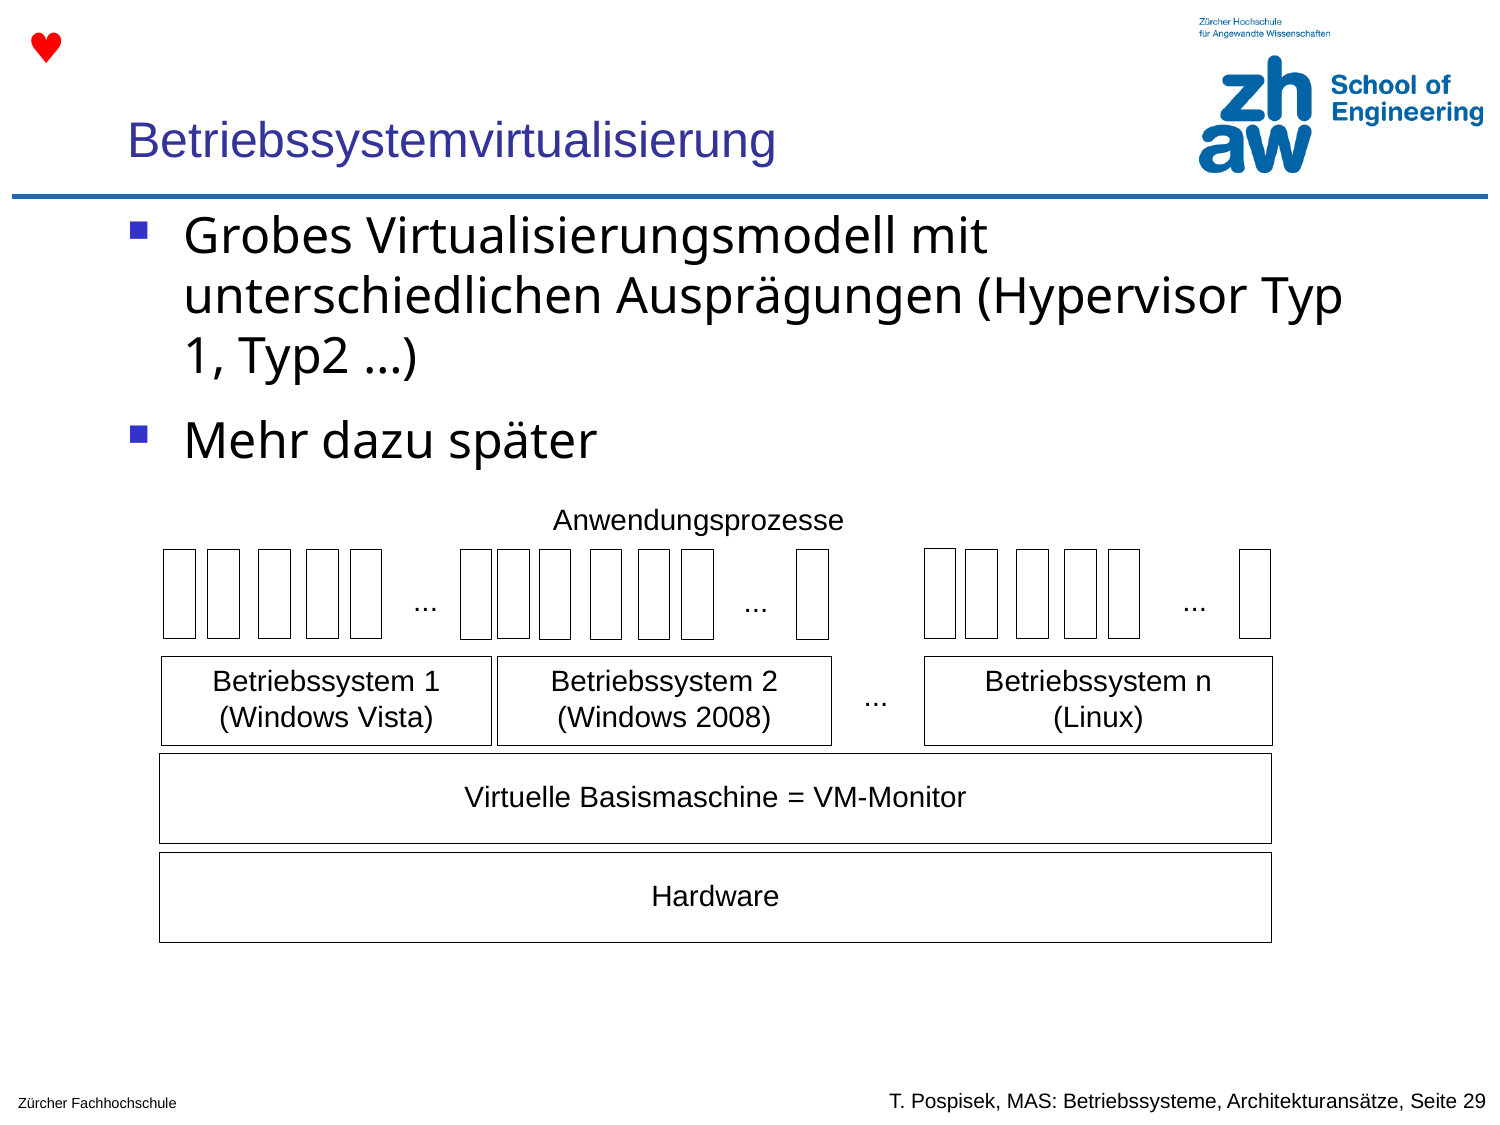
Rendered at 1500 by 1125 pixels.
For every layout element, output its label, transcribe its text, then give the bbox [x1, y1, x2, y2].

title Betriebssystemvirtualisierung [112, 50, 1391, 175]
picture [156, 474, 1276, 945]
list Grobes Virtualisierungsmodell mit unterschiedlichen Ausprägungen (Hypervisor Typ 1, Typ2 …) Mehr dazu später [112, 196, 1388, 937]
picture [1199, 18, 1483, 173]
text_box ♥️ [12, 11, 95, 84]
